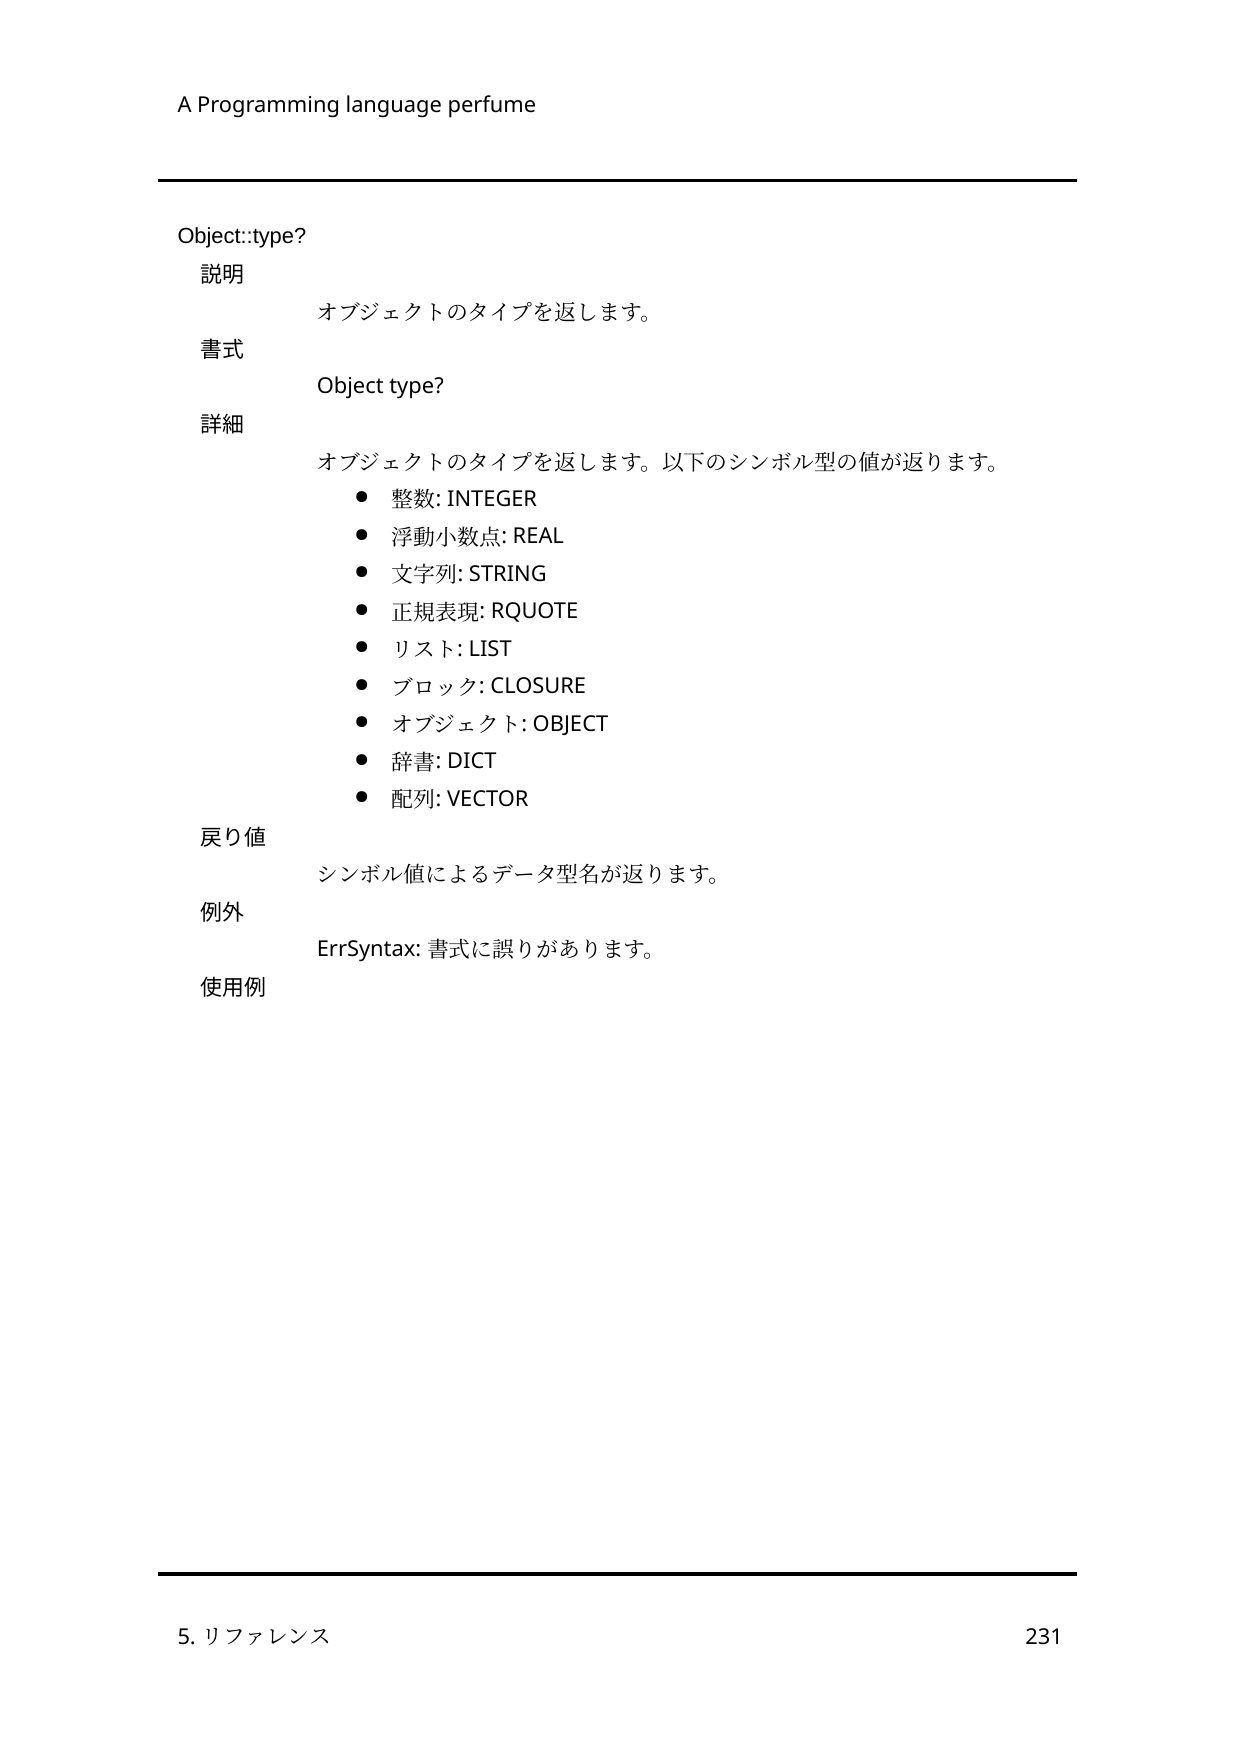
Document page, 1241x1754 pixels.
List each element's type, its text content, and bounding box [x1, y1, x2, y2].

table_cell [317, 967, 1063, 1042]
table_header オブジェクトのタイプを返します。 [317, 254, 1063, 329]
table_header 説明 [200, 254, 317, 329]
table_cell 詳細 [200, 404, 317, 817]
table_cell 例外 [200, 892, 317, 967]
table_cell オブジェクトのタイプを返します。以下のシンボル型の値が返ります。 整数: INTEGER 浮動小数点: REAL 文字列: STRING 正規表現: RQUOTE リスト: LIST ブロック: CLOSURE オブジェクト: OBJECT 辞書: DICT 配列: VECTOR [317, 404, 1063, 817]
table_cell 使用例 [200, 967, 317, 1042]
table_cell ErrSyntax: 書式に誤りがあります。 [317, 892, 1063, 967]
table_cell Object type? [317, 329, 1063, 404]
table_cell 書式 [200, 329, 317, 404]
table_cell 戻り値 [200, 817, 317, 892]
subtitle Object::type? [177, 217, 1063, 254]
table_cell シンボル値によるデータ型名が返ります。 [317, 817, 1063, 892]
